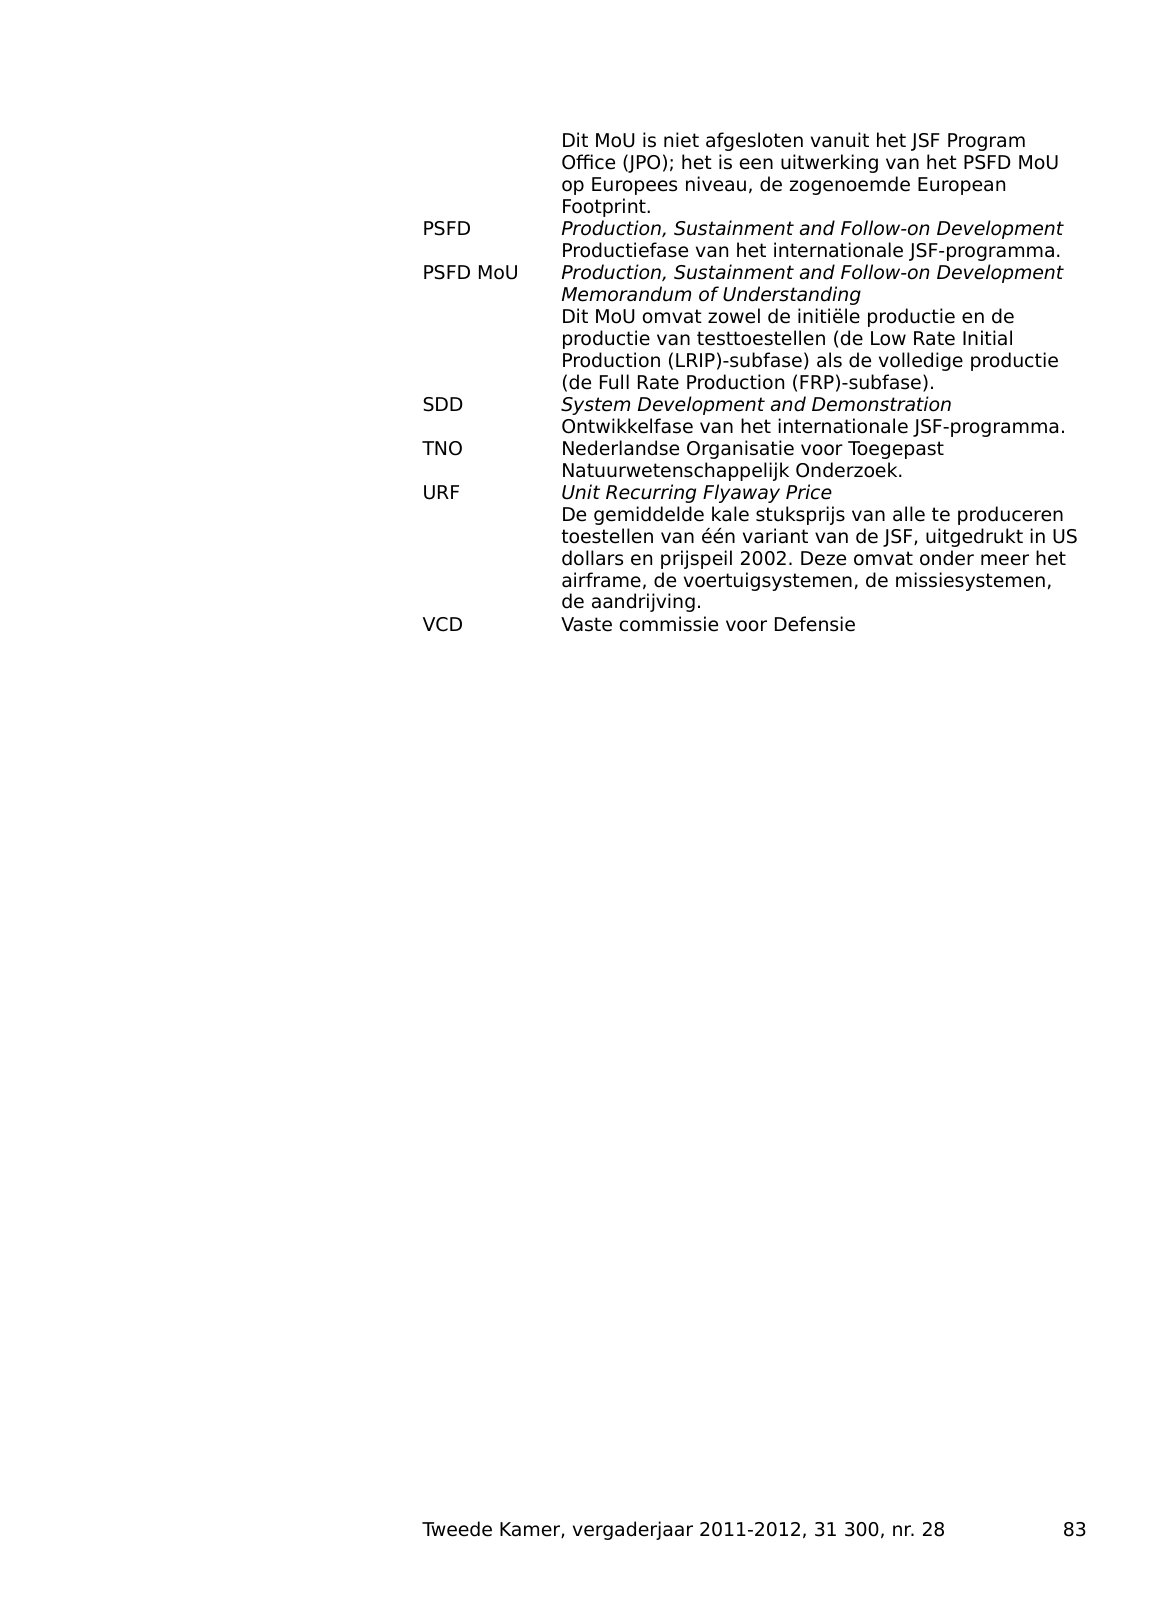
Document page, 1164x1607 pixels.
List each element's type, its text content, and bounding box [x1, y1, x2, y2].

table_cell Dit MoU is niet afgesloten vanuit het JSF Program Office (JPO); het is een uitwerking van het PSFD MoU op Europees niveau, de zogenoemde European Footprint. [555, 130, 1087, 218]
table_cell [422, 416, 555, 438]
table_cell System Development and Demonstration [555, 394, 1087, 416]
table_cell TNO [422, 438, 555, 482]
table_cell [422, 130, 555, 218]
table_cell Dit MoU omvat zowel de initiële productie en de productie van testtoestellen (de Low Rate Initial Production (LRIP)-subfase) als de volledige productie (de Full Rate Production (FRP)-subfase). [555, 306, 1087, 394]
table_cell De gemiddelde kale stuksprijs van alle te produceren toestellen van één variant van de JSF, uitgedrukt in US dollars en prijspeil 2002. Deze omvat onder meer het airframe, de voertuigsystemen, de missiesystemen, de aandrijving. [555, 504, 1087, 613]
table_cell Ontwikkelfase van het internationale JSF-programma. [555, 416, 1087, 438]
table_cell PSFD MoU [422, 262, 555, 306]
table_cell Production, Sustainment and Follow-on Development [555, 218, 1087, 240]
table_cell PSFD [422, 218, 555, 240]
table_cell Productiefase van het internationale JSF-programma. [555, 240, 1087, 262]
table_cell Production, Sustainment and Follow-on Development Memorandum of Understanding [555, 262, 1087, 306]
table_cell VCD [422, 614, 555, 635]
table_cell [422, 306, 555, 394]
table_cell [422, 504, 555, 613]
table_cell [422, 240, 555, 262]
table_cell Unit Recurring Flyaway Price [555, 482, 1087, 503]
table_cell URF [422, 482, 555, 503]
table_cell Vaste commissie voor Defensie [555, 614, 1087, 635]
table_cell Nederlandse Organisatie voor Toegepast Natuurwetenschappelijk Onderzoek. [555, 438, 1087, 482]
table_cell SDD [422, 394, 555, 416]
